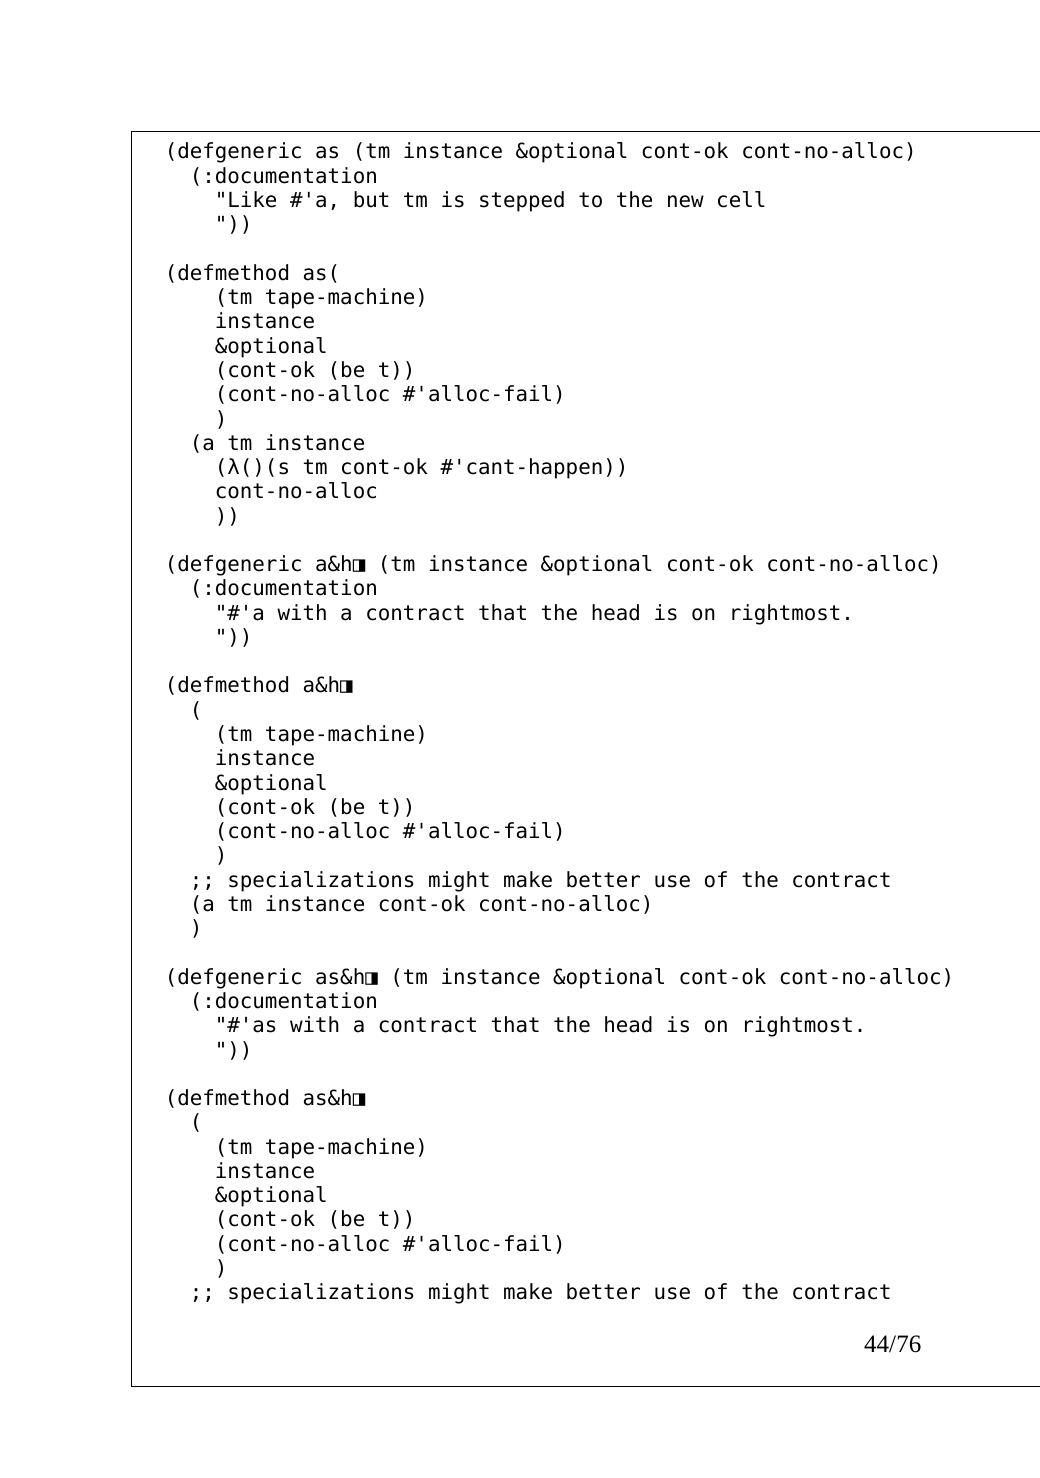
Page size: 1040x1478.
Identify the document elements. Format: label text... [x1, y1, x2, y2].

text (defgeneric a&h◨ (tm instance &optional cont-ok cont-no-alloc) [139, 552, 1040, 576]
text instance [139, 746, 1040, 771]
text (cont-no-alloc #'alloc-fail) [139, 382, 1040, 407]
text (tm tape-machine) [139, 1135, 1040, 1159]
text &optional [139, 771, 1040, 795]
text (cont-ok (be t)) [139, 795, 1040, 819]
text ;; specializations might make better use of the contract [139, 868, 1040, 892]
text &optional [139, 1183, 1040, 1207]
text (defmethod as( [139, 261, 1040, 285]
text ) [139, 407, 1040, 431]
text cont-no-alloc [139, 479, 1040, 504]
text "#'as with a contract that the head is on rightmost. [139, 1013, 1040, 1038]
text ( [139, 698, 1040, 722]
text "#'a with a contract that the head is on rightmost. [139, 601, 1040, 625]
text (cont-no-alloc #'alloc-fail) [139, 819, 1040, 843]
text (cont-ok (be t)) [139, 358, 1040, 382]
text (defgeneric as&h◨ (tm instance &optional cont-ok cont-no-alloc) [139, 965, 1040, 989]
text (defgeneric as (tm instance &optional cont-ok cont-no-alloc) [139, 139, 1040, 164]
text (a tm instance cont-ok cont-no-alloc) [139, 892, 1040, 916]
text ) [139, 843, 1040, 868]
text "Like #'a, but tm is stepped to the new cell [139, 188, 1040, 212]
text (tm tape-machine) [139, 285, 1040, 309]
text instance [139, 1159, 1040, 1183]
text (cont-no-alloc #'alloc-fail) [139, 1232, 1040, 1256]
text ")) [139, 212, 1040, 237]
text (:documentation [139, 164, 1040, 188]
text instance [139, 309, 1040, 334]
text (:documentation [139, 576, 1040, 601]
text ;; specializations might make better use of the contract [139, 1280, 1040, 1300]
text (defmethod as&h◨ [139, 1086, 1040, 1110]
text (λ()(s tm cont-ok #'cant-happen)) [139, 455, 1040, 479]
text (cont-ok (be t)) [139, 1207, 1040, 1232]
text (tm tape-machine) [139, 722, 1040, 746]
text ( [139, 1110, 1040, 1135]
text ) [139, 1256, 1040, 1280]
text (defmethod a&h◨ [139, 673, 1040, 698]
text )) [139, 504, 1040, 528]
text ")) [139, 1038, 1040, 1062]
text ")) [139, 625, 1040, 649]
text (:documentation [139, 989, 1040, 1013]
text ) [139, 916, 1040, 941]
text (a tm instance [139, 431, 1040, 455]
text &optional [139, 334, 1040, 358]
